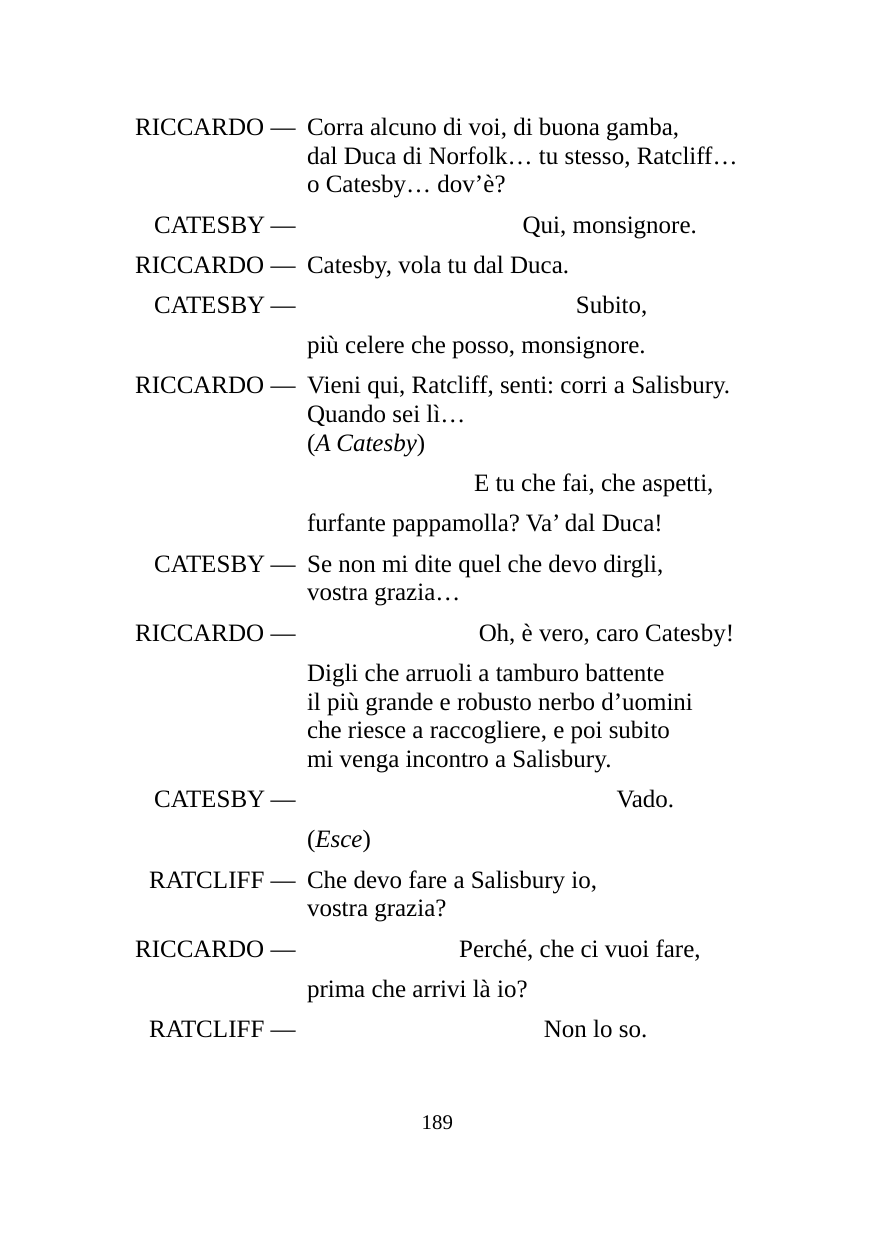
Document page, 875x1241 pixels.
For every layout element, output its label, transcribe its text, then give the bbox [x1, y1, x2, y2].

table_cell Digli che arruoli a tamburo battente il più grande e robusto nerbo d’uomini che riesce a raccogliere, e poi subito mi venga incontro a Salisbury. [301, 652, 768, 778]
table_cell Subito, [570, 284, 768, 324]
table_cell [301, 463, 468, 503]
table_cell [301, 928, 453, 968]
table_cell RATCLIFF — [106, 1008, 301, 1048]
table_cell Non lo so. [538, 1008, 768, 1048]
table_cell più celere che posso, monsignore. [301, 325, 768, 365]
table_cell prima che arrivi là io? [301, 968, 768, 1008]
table_cell CATESBY — [106, 204, 301, 244]
table_cell Che devo fare a Salisbury io, vostra grazia? [301, 859, 768, 928]
table_cell Catesby, vola tu dal Duca. [301, 244, 768, 284]
table_cell RICCARDO — [106, 106, 301, 204]
table_cell RICCARDO — [106, 365, 301, 543]
table_cell [301, 612, 473, 652]
table_cell [301, 204, 517, 244]
table_cell (Esce) [301, 819, 768, 859]
table_cell CATESBY — [106, 779, 301, 819]
table_cell furfante pappamolla? Va’ dal Duca! [301, 503, 768, 543]
table_cell [301, 779, 611, 819]
table_cell E tu che fai, che aspetti, [468, 463, 768, 503]
table_cell RICCARDO — [106, 928, 301, 1008]
table_cell RICCARDO — [106, 612, 301, 778]
table_cell [301, 1008, 538, 1048]
table_cell [106, 819, 301, 859]
table_cell CATESBY — [106, 543, 301, 612]
table_cell Vieni qui, Ratcliff, senti: corri a Salisbury. Quando sei lì… (A Catesby) [301, 365, 768, 462]
table_cell [301, 284, 570, 324]
table_cell Perché, che ci vuoi fare, [453, 928, 768, 968]
table_cell Oh, è vero, caro Catesby! [473, 612, 768, 652]
table_cell RICCARDO — [106, 244, 301, 284]
table_cell Vado. [611, 779, 768, 819]
table_cell Corra alcuno di voi, di buona gamba, dal Duca di Norfolk… tu stesso, Ratcliff… o Catesby… dov’è? [301, 106, 768, 204]
table_cell Qui, monsignore. [517, 204, 768, 244]
table_cell Se non mi dite quel che devo dirgli, vostra grazia… [301, 543, 768, 612]
table_cell CATESBY — [106, 284, 301, 365]
table_cell RATCLIFF — [106, 859, 301, 928]
